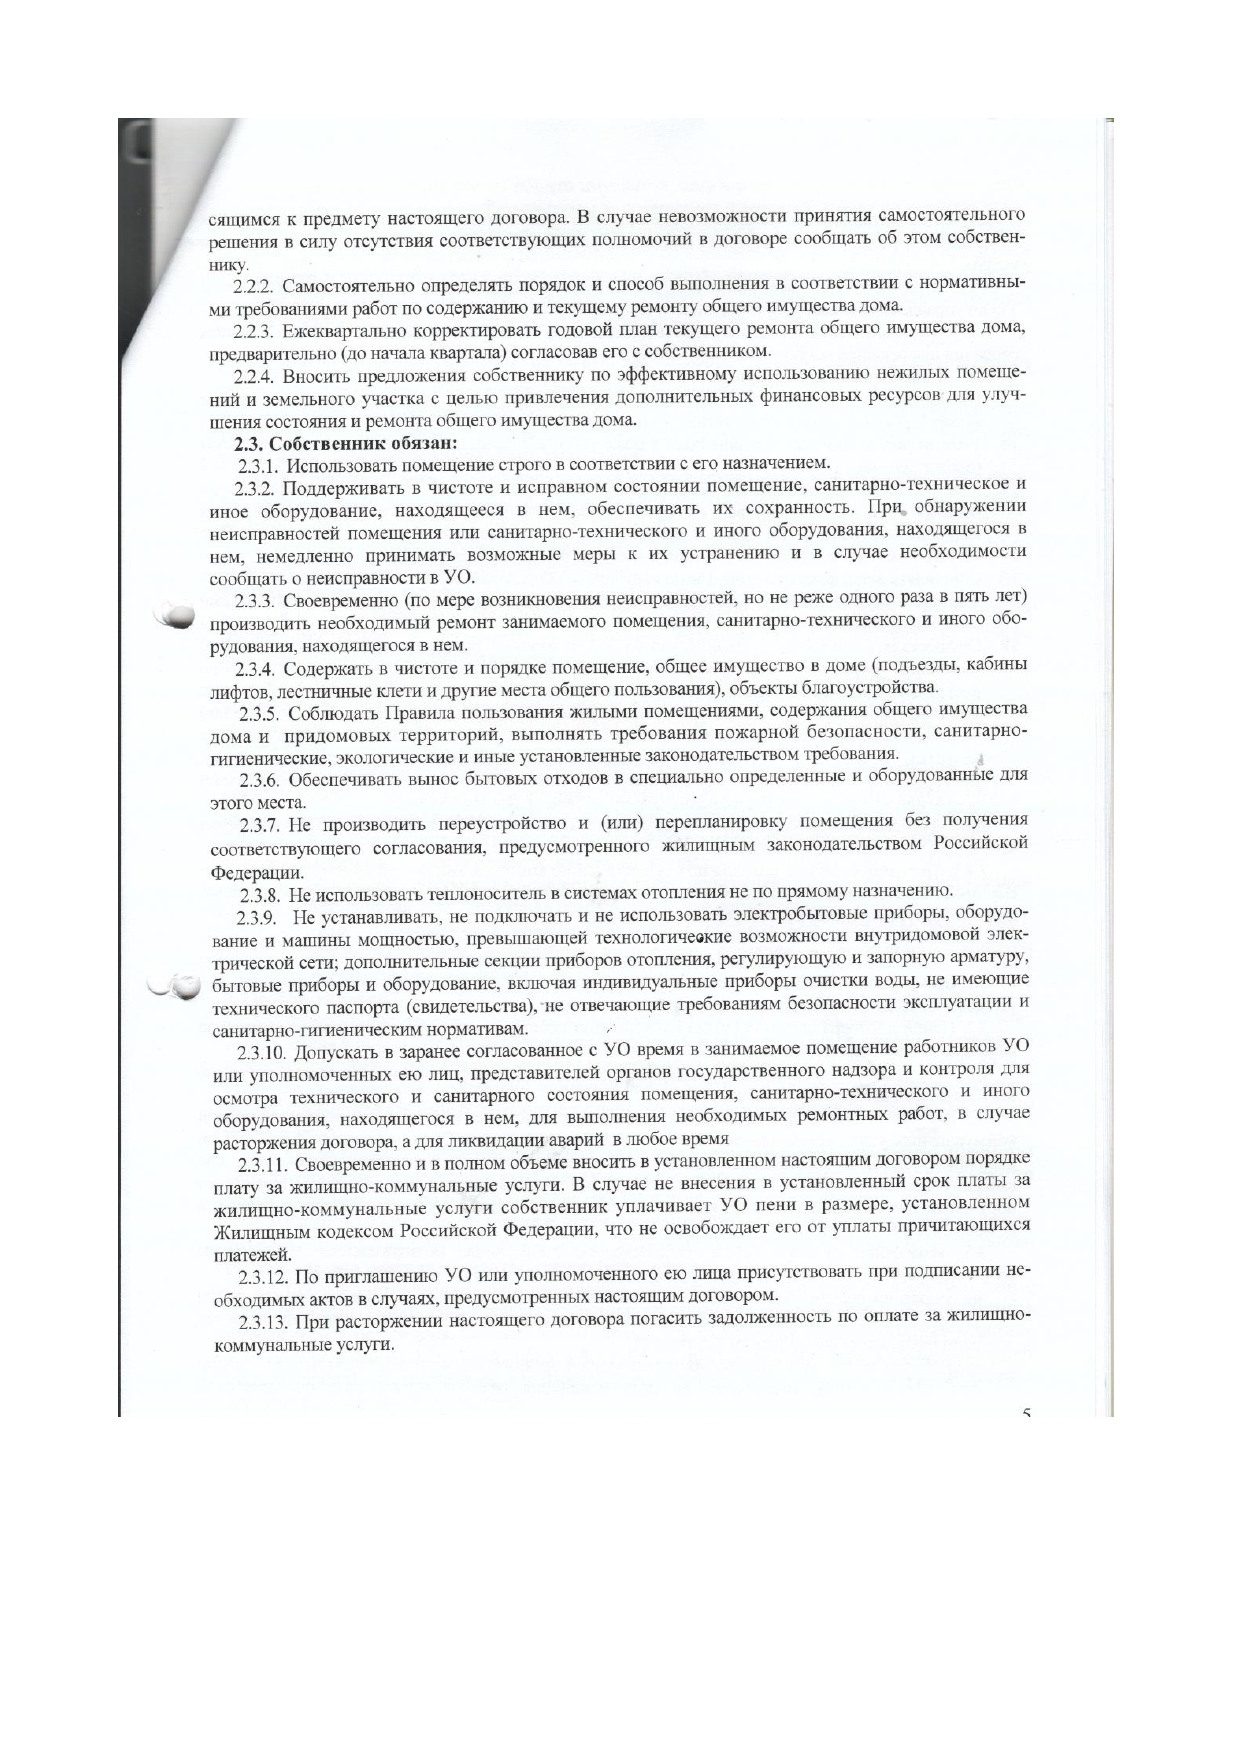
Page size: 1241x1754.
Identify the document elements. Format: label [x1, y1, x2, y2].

picture [118, 118, 1123, 1417]
